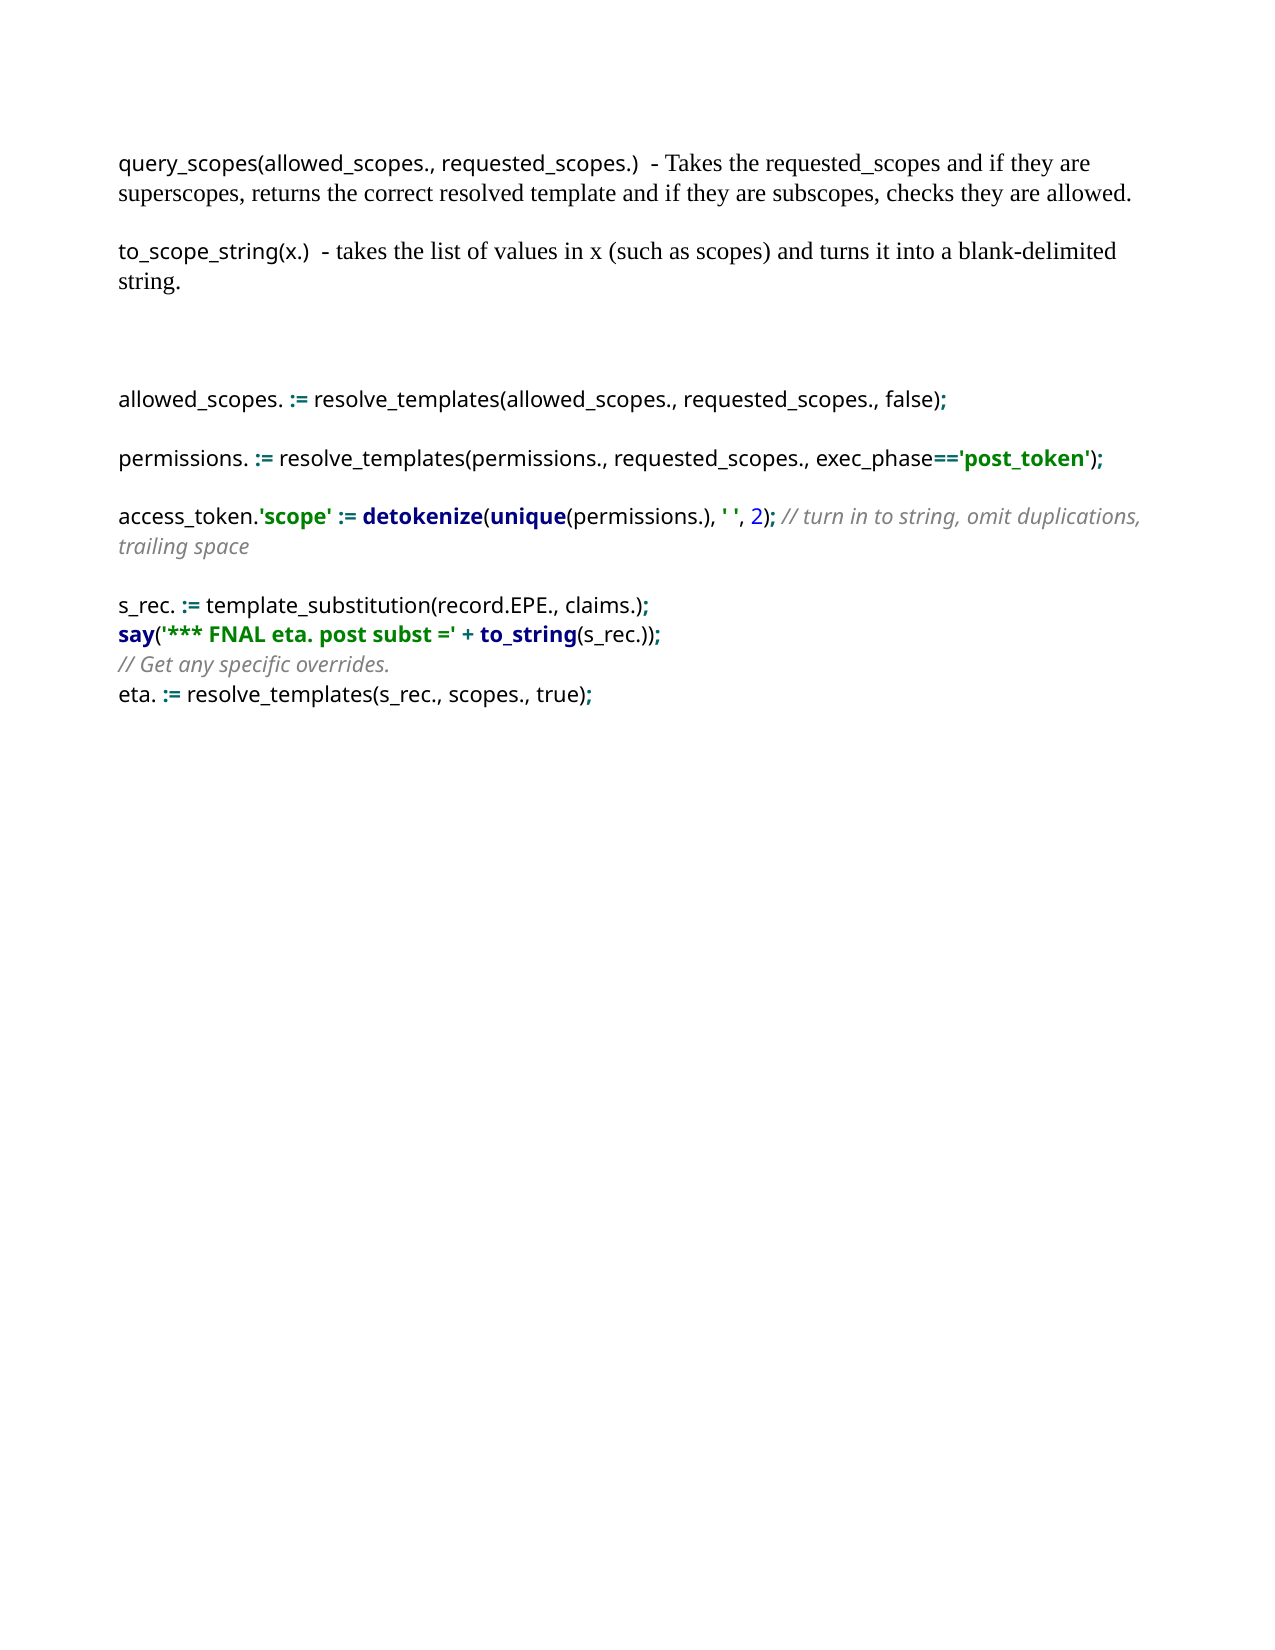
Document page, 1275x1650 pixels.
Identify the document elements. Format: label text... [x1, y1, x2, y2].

text access_token.'scope' := detokenize(unique(permissions.), ' ', 2); // turn in to string, omit duplications, trailing space [118, 501, 1157, 589]
text s_rec. := template_substitution(record.EPE., claims.); say('*** FNAL eta. post subst =' + to_string(s_rec.)); // Get any specific overrides. eta. := resolve_templates(s_rec., scopes., true); [118, 589, 1157, 737]
text allowed_scopes. := resolve_templates(allowed_scopes., requested_scopes., false); [118, 384, 1157, 443]
text query_scopes(allowed_scopes., requested_scopes.) - Takes the requested_scopes and if they are superscopes, returns the correct resolved template and if they are subscopes, checks they are allowed. [118, 148, 1157, 206]
text permissions. := resolve_templates(permissions., requested_scopes., exec_phase=='post_token'); [118, 443, 1157, 501]
text to_scope_string(x.) - takes the list of values in x (such as scopes) and turns it into a blank-delimited string. [118, 236, 1157, 295]
